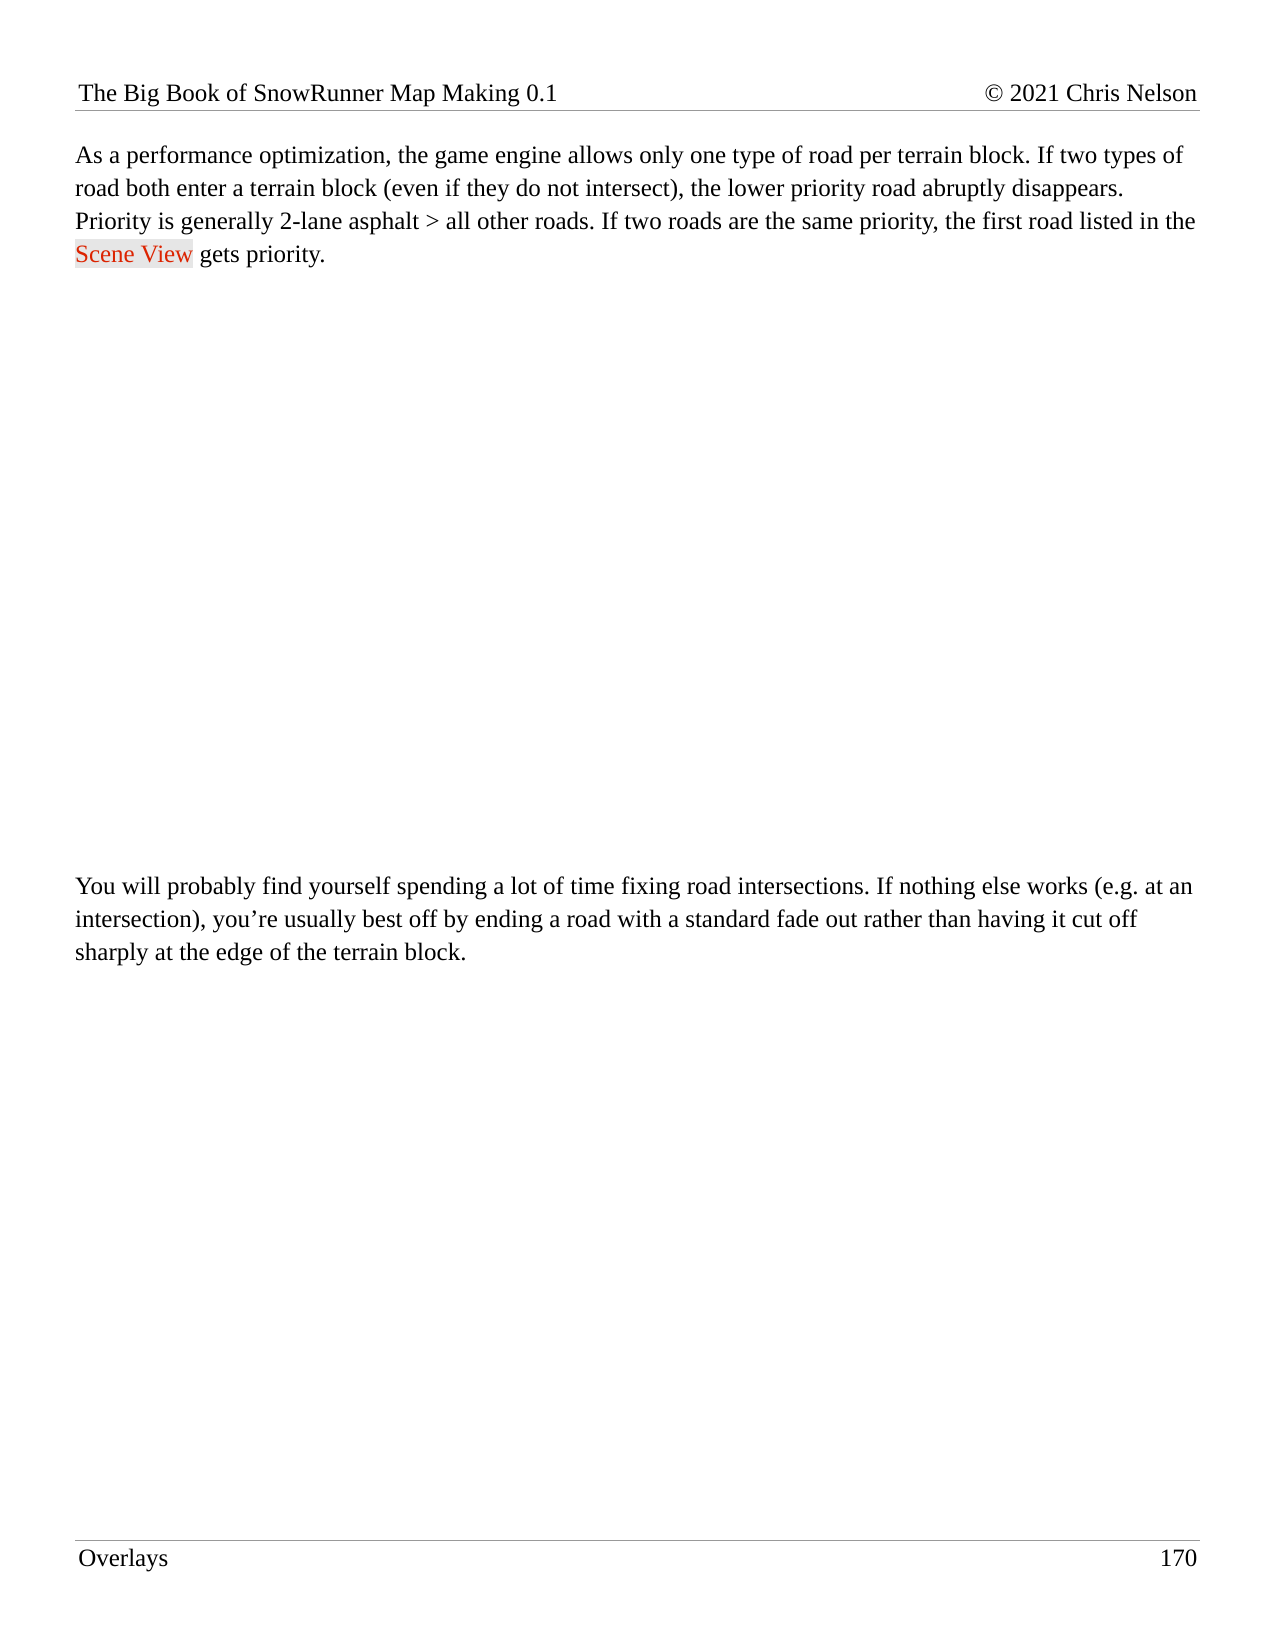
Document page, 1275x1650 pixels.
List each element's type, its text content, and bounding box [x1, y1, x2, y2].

text As a performance optimization, the game engine allows only one type of road per terrain block. If two types of road both enter a terrain block (even if they do not intersect), the lower priority road abruptly disappears. Priority is generally 2-lane asphalt > all other roads. If two roads are the same priority, the first road listed in the Scene View gets priority. [75, 140, 1200, 268]
text You will probably find yourself spending a lot of time fixing road intersections. If nothing else works (e.g. at an intersection), you’re usually best off by ending a road with a standard fade out rather than having it cut off sharply at the edge of the terrain block. [75, 871, 1200, 966]
